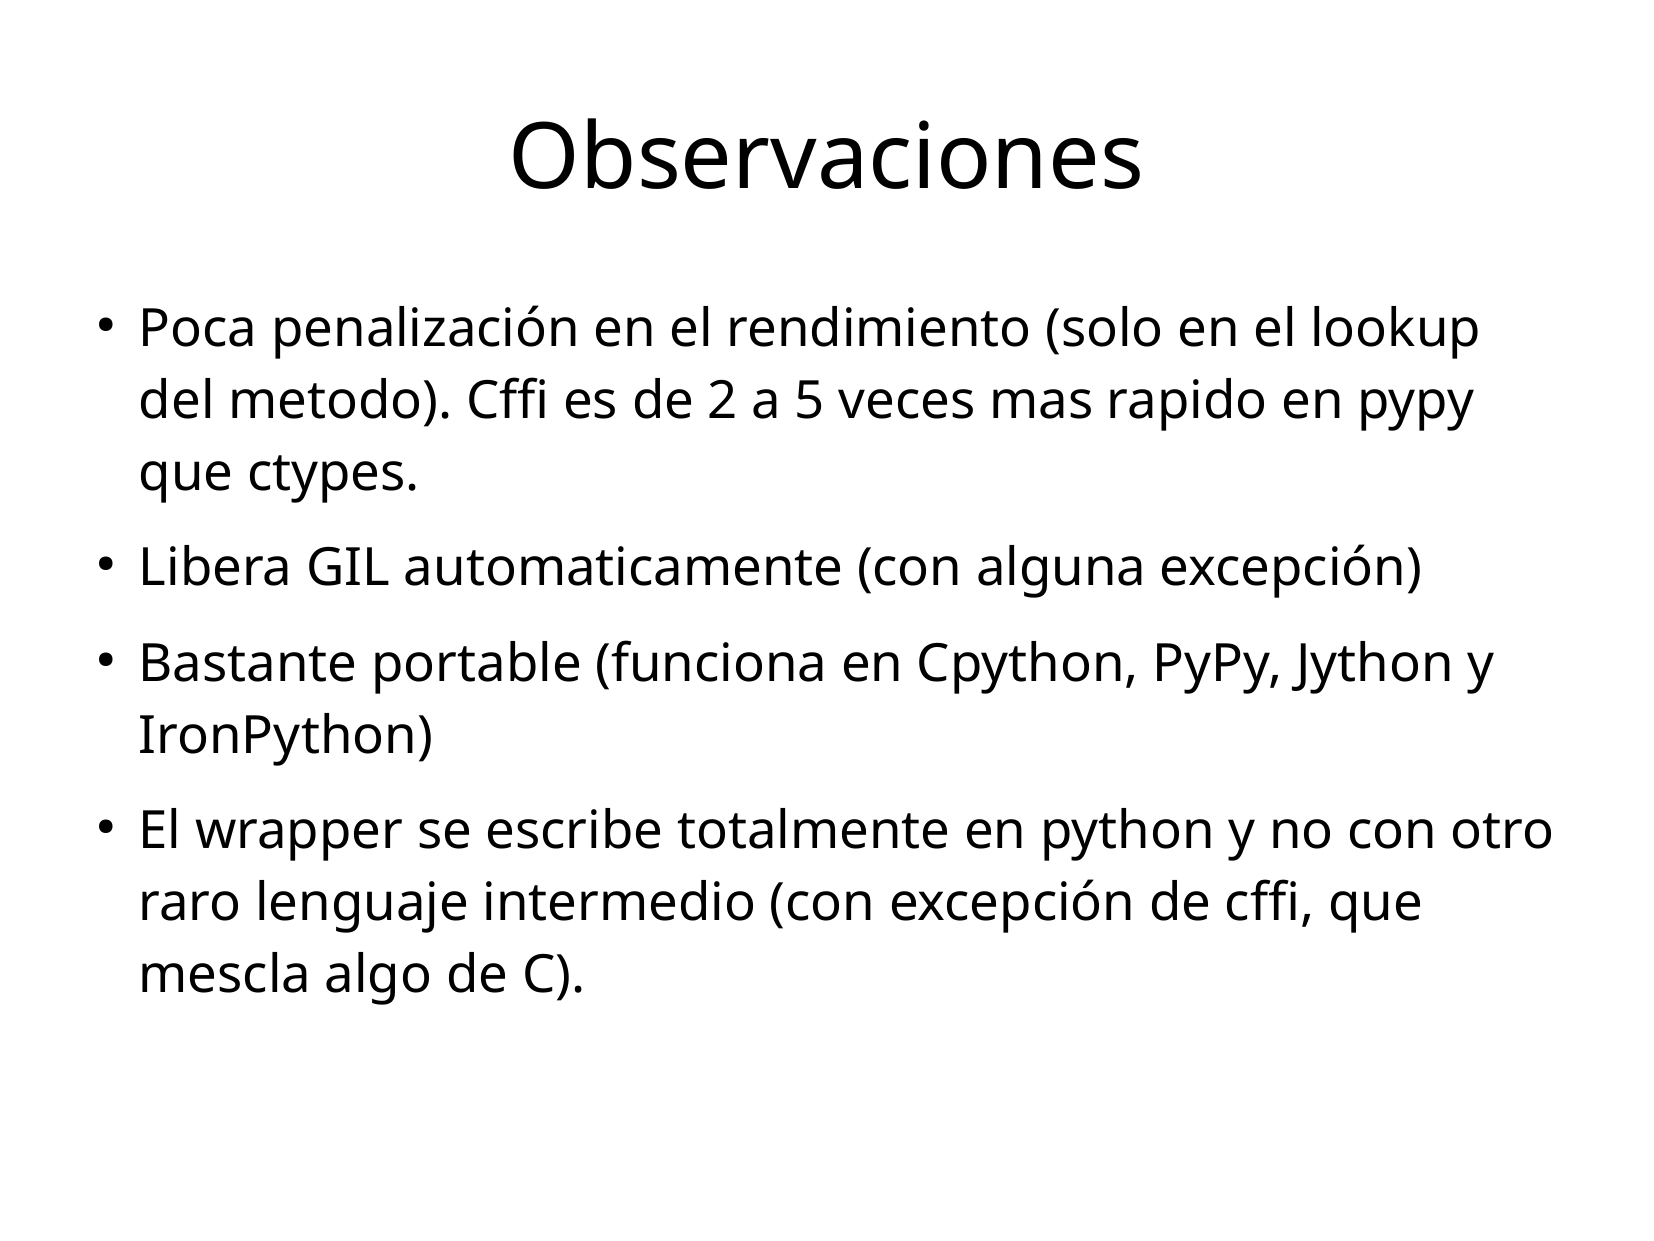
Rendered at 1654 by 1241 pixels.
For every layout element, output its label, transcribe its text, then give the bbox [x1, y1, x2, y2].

title Observaciones [82, 49, 1571, 257]
list Poca penalización en el rendimiento (solo en el lookup del metodo). Cffi es de 2 a 5 veces mas rapido en pypy que ctypes. Libera GIL automaticamente (con alguna excepción) Bastante portable (funciona en Cpython, PyPy, Jython y IronPython) El wrapper se escribe totalmente en python y no con otro raro lenguaje intermedio (con excepción de cffi, que mescla algo de C). [82, 290, 1571, 1010]
